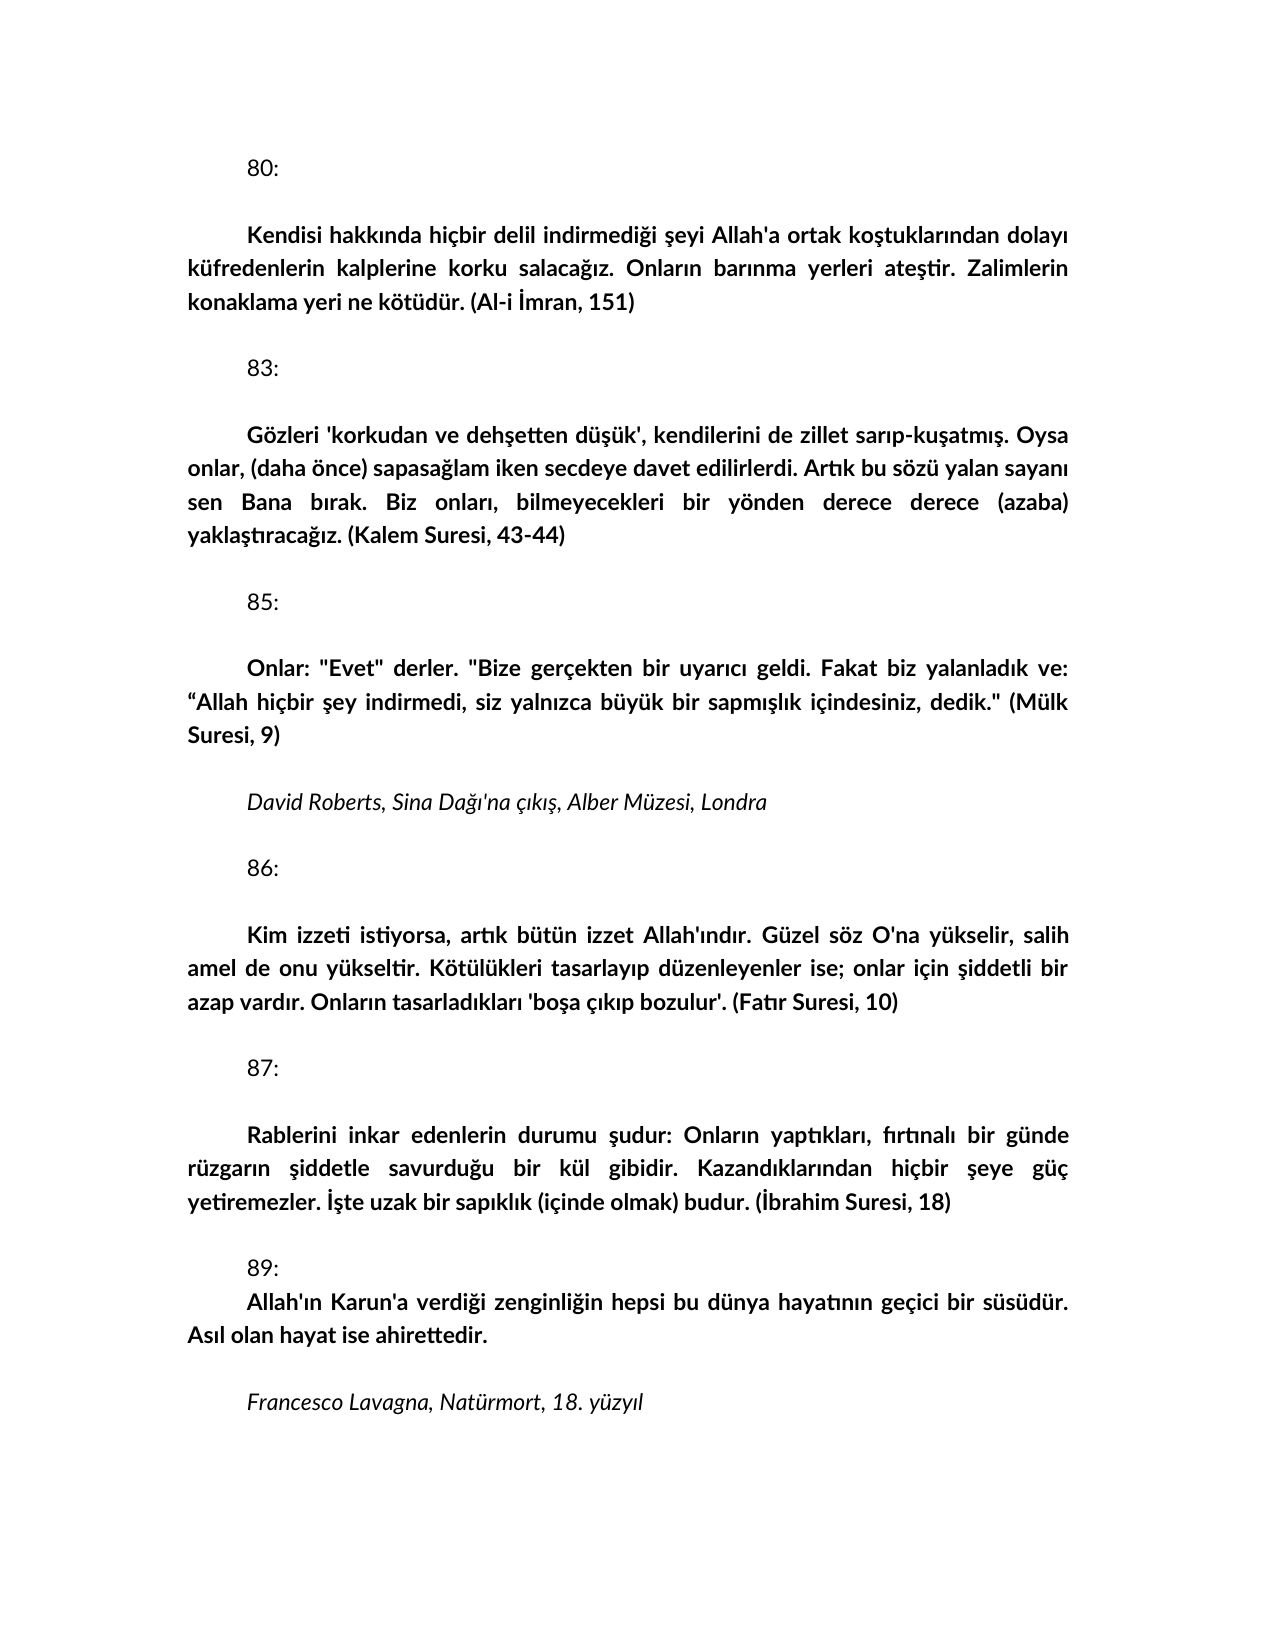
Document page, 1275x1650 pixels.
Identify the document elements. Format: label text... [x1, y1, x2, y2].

text Onlar: "Evet" derler. "Bize gerçekten bir uyarıcı geldi. Fakat biz yalanladık ve: “Allah hiçbir şey indirmedi, siz yalnızca büyük bir sapmışlık içindesiniz, dedik." (Mülk Suresi, 9) [187, 650, 1070, 750]
text Kim izzeti istiyorsa, artık bütün izzet Allah'ındır. Güzel söz O'na yükselir, salih amel de onu yükseltir. Kötülükleri tasarlayıp düzenleyenler ise; onlar için şiddetli bir azap vardır. Onların tasarladıkları 'boşa çıkıp bozulur'. (Fatır Suresi, 10) [187, 917, 1070, 1017]
text 83: [187, 350, 1070, 383]
text 87: [187, 1050, 1070, 1083]
text 85: [187, 583, 1070, 617]
text 80: [187, 150, 1070, 183]
text Francesco Lavagna, Natürmort, 18. yüzyıl [187, 1383, 1070, 1417]
text David Roberts, Sina Dağı'na çıkış, Alber Müzesi, Londra [187, 783, 1070, 817]
text Allah'ın Karun'a verdiği zenginliğin hepsi bu dünya hayatının geçici bir süsüdür. Asıl olan hayat ise ahirettedir. [187, 1283, 1070, 1350]
text Rablerini inkar edenlerin durumu şudur: Onların yaptıkları, fırtınalı bir günde rüzgarın şiddetle savurduğu bir kül gibidir. Kazandıklarından hiçbir şeye güç yetiremezler. İşte uzak bir sapıklık (içinde olmak) budur. (İbrahim Suresi, 18) [187, 1117, 1070, 1217]
text Gözleri 'korkudan ve dehşetten düşük', kendilerini de zillet sarıp-kuşatmış. Oysa onlar, (daha önce) sapasağlam iken secdeye davet edilirlerdi. Artık bu sözü yalan sayanı sen Bana bırak. Biz onları, bilmeyecekleri bir yönden derece derece (azaba) yaklaştıracağız. (Kalem Suresi, 43-44) [187, 417, 1070, 550]
text 89: [187, 1250, 1070, 1283]
text Kendisi hakkında hiçbir delil indirmediği şeyi Allah'a ortak koştuklarından dolayı küfredenlerin kalplerine korku salacağız. Onların barınma yerleri ateştir. Zalimlerin konaklama yeri ne kötüdür. (Al-i İmran, 151) [187, 217, 1070, 317]
text 86: [187, 850, 1070, 883]
